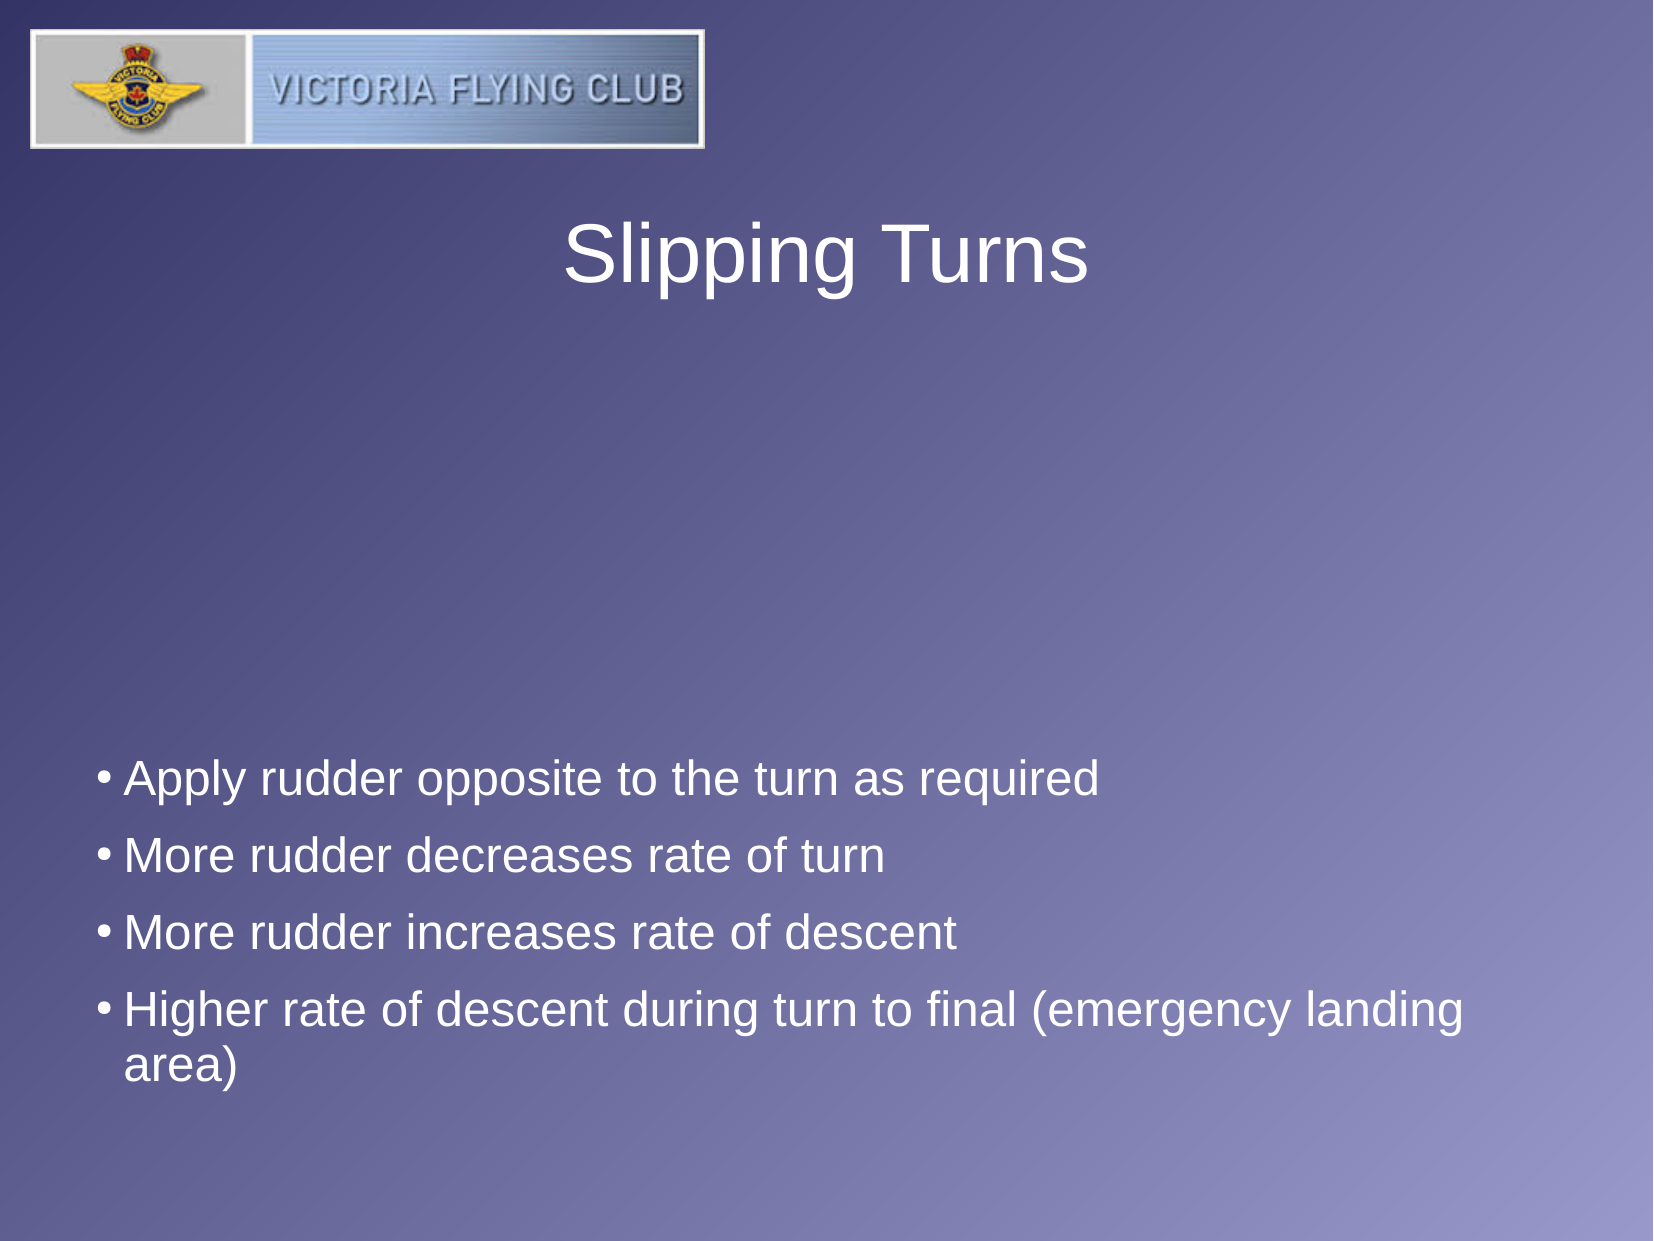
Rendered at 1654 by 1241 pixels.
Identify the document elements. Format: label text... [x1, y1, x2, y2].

picture [30, 29, 705, 149]
title Slipping Turns [82, 150, 1571, 358]
list Apply rudder opposite to the turn as required More rudder decreases rate of turn More rudder increases rate of descent Higher rate of descent during turn to final (emergency landing area) [82, 750, 1571, 1094]
